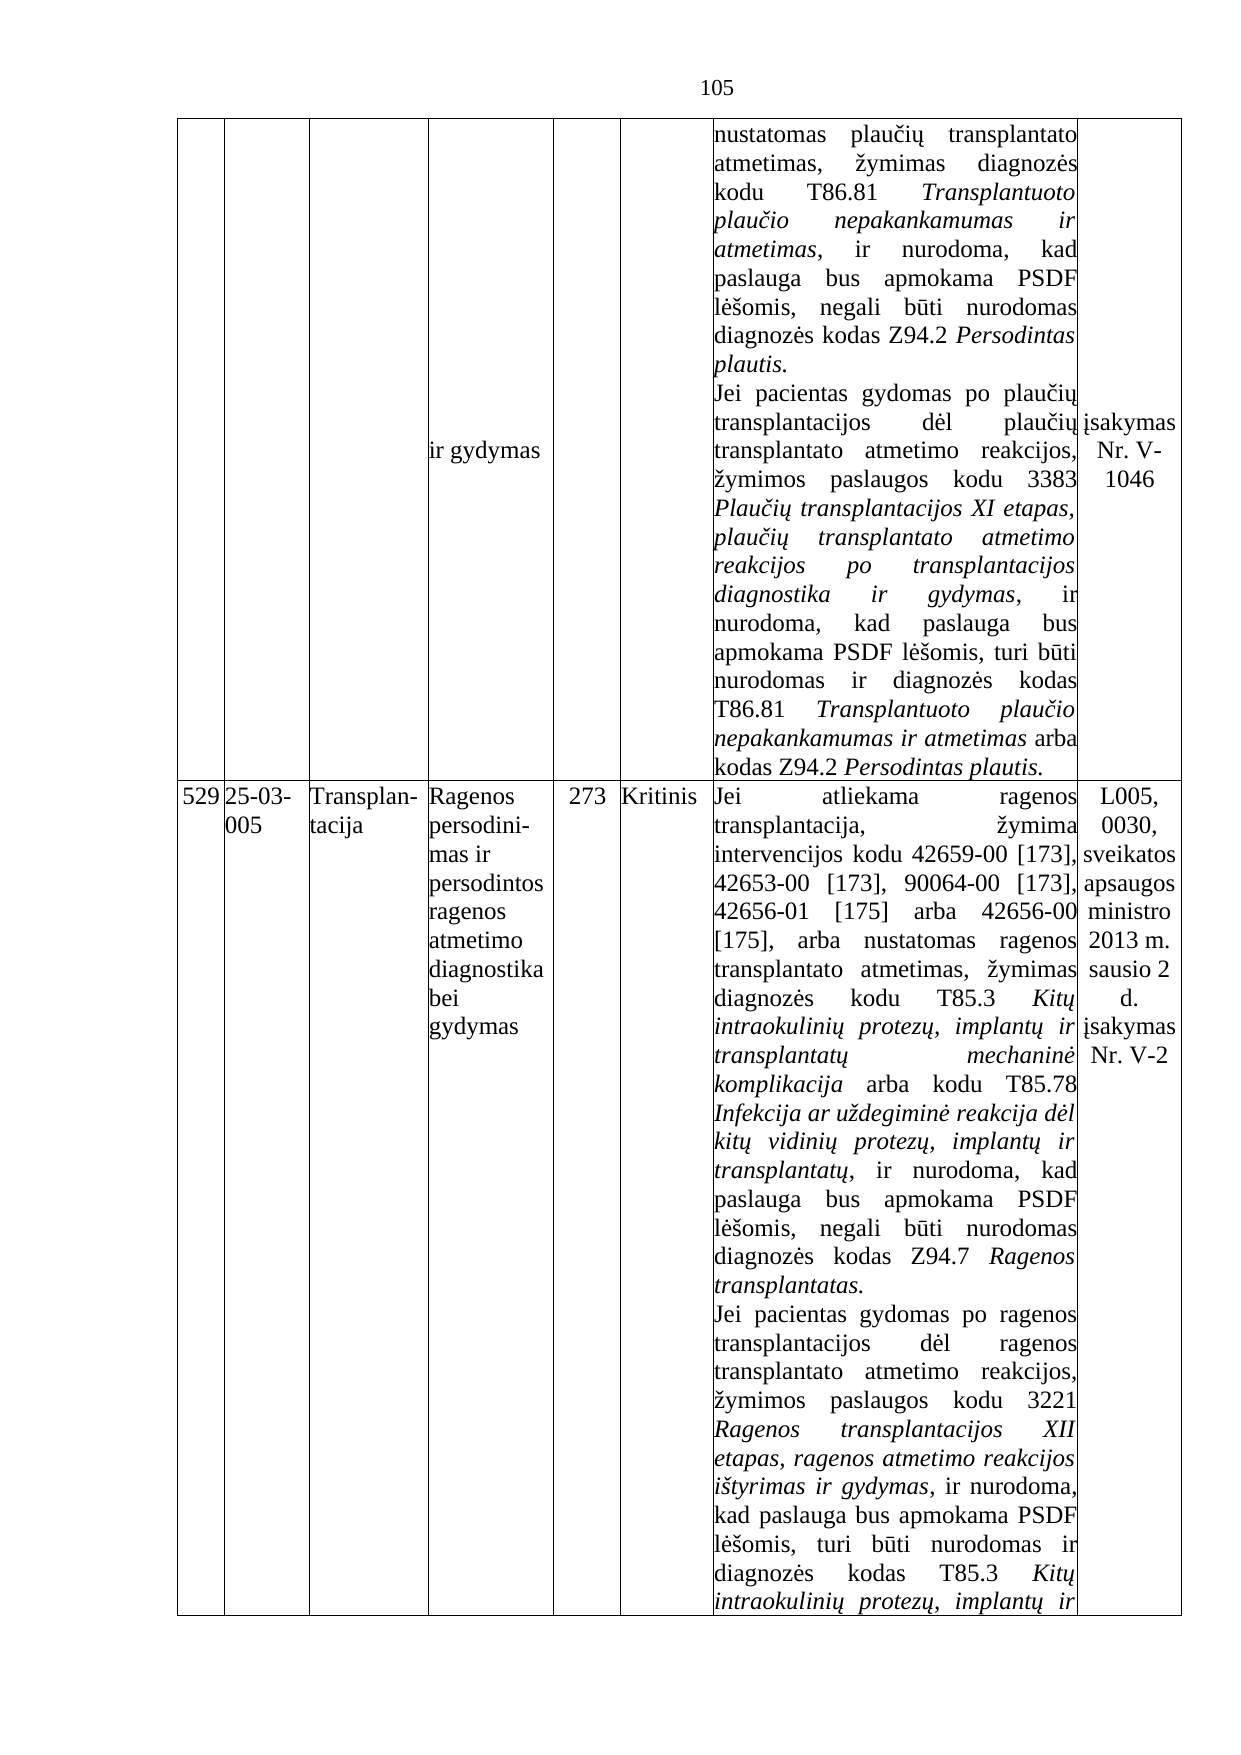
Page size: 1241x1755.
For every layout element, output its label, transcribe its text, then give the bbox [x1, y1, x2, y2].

table_cell [310, 119, 428, 780]
table_cell Transplan-tacija [310, 781, 428, 1615]
table_cell L005, 0030, sveikatos apsaugos ministro 2013 m. sausio 2 d. įsakymas Nr. V-2 [1078, 781, 1181, 1615]
table_cell 529 [178, 781, 224, 1615]
table_cell 273 [554, 781, 620, 1615]
table_cell ir gydymas [429, 119, 553, 780]
table_cell Jei atliekama ragenos transplantacija, žymima intervencijos kodu 42659-00 [173], 42653-00 [173], 90064-00 [173], 42656-01 [175] arba 42656-00 [175], arba nustatomas ragenos transplantato atmetimas, žymimas diagnozės kodu T85.3 Kitų intraokulinių protezų, implantų ir transplantatų mechaninė komplikacija arba kodu T85.78 Infekcija ar uždegiminė reakcija dėl kitų vidinių protezų, implantų ir transplantatų, ir nurodoma, kad paslauga bus apmokama PSDF lėšomis, negali būti nurodomas diagnozės kodas Z94.7 Ragenos transplantatas. Jei pacientas gydomas po ragenos transplantacijos dėl ragenos transplantato atmetimo reakcijos, žymimos paslaugos kodu 3221 Ragenos transplantacijos XII etapas, ragenos atmetimo reakcijos ištyrimas ir gydymas, ir nurodoma, kad paslauga bus apmokama PSDF lėšomis, turi būti nurodomas ir diagnozės kodas T85.3 Kitų intraokulinių protezų, implantų ir [714, 781, 1077, 1615]
table_cell 25-03-005 [225, 781, 309, 1615]
table_cell [225, 119, 309, 780]
table_cell [621, 119, 713, 780]
table_cell įsakymas Nr. V-1046 [1078, 119, 1181, 780]
table_cell Ragenos persodini-mas ir persodintos ragenos atmetimo diagnostika bei gydymas [429, 781, 553, 1615]
table_cell [178, 119, 224, 780]
table_cell Kritinis [621, 781, 713, 1615]
table_cell nustatomas plaučių transplantato atmetimas, žymimas diagnozės kodu T86.81 Transplantuoto plaučio nepakankamumas ir atmetimas, ir nurodoma, kad paslauga bus apmokama PSDF lėšomis, negali būti nurodomas diagnozės kodas Z94.2 Persodintas plautis. Jei pacientas gydomas po plaučių transplantacijos dėl plaučių transplantato atmetimo reakcijos, žymimos paslaugos kodu 3383 Plaučių transplantacijos XI etapas, plaučių transplantato atmetimo reakcijos po transplantacijos diagnostika ir gydymas, ir nurodoma, kad paslauga bus apmokama PSDF lėšomis, turi būti nurodomas ir diagnozės kodas T86.81 Transplantuoto plaučio nepakankamumas ir atmetimas arba kodas Z94.2 Persodintas plautis. [714, 119, 1077, 780]
table_cell [554, 119, 620, 780]
